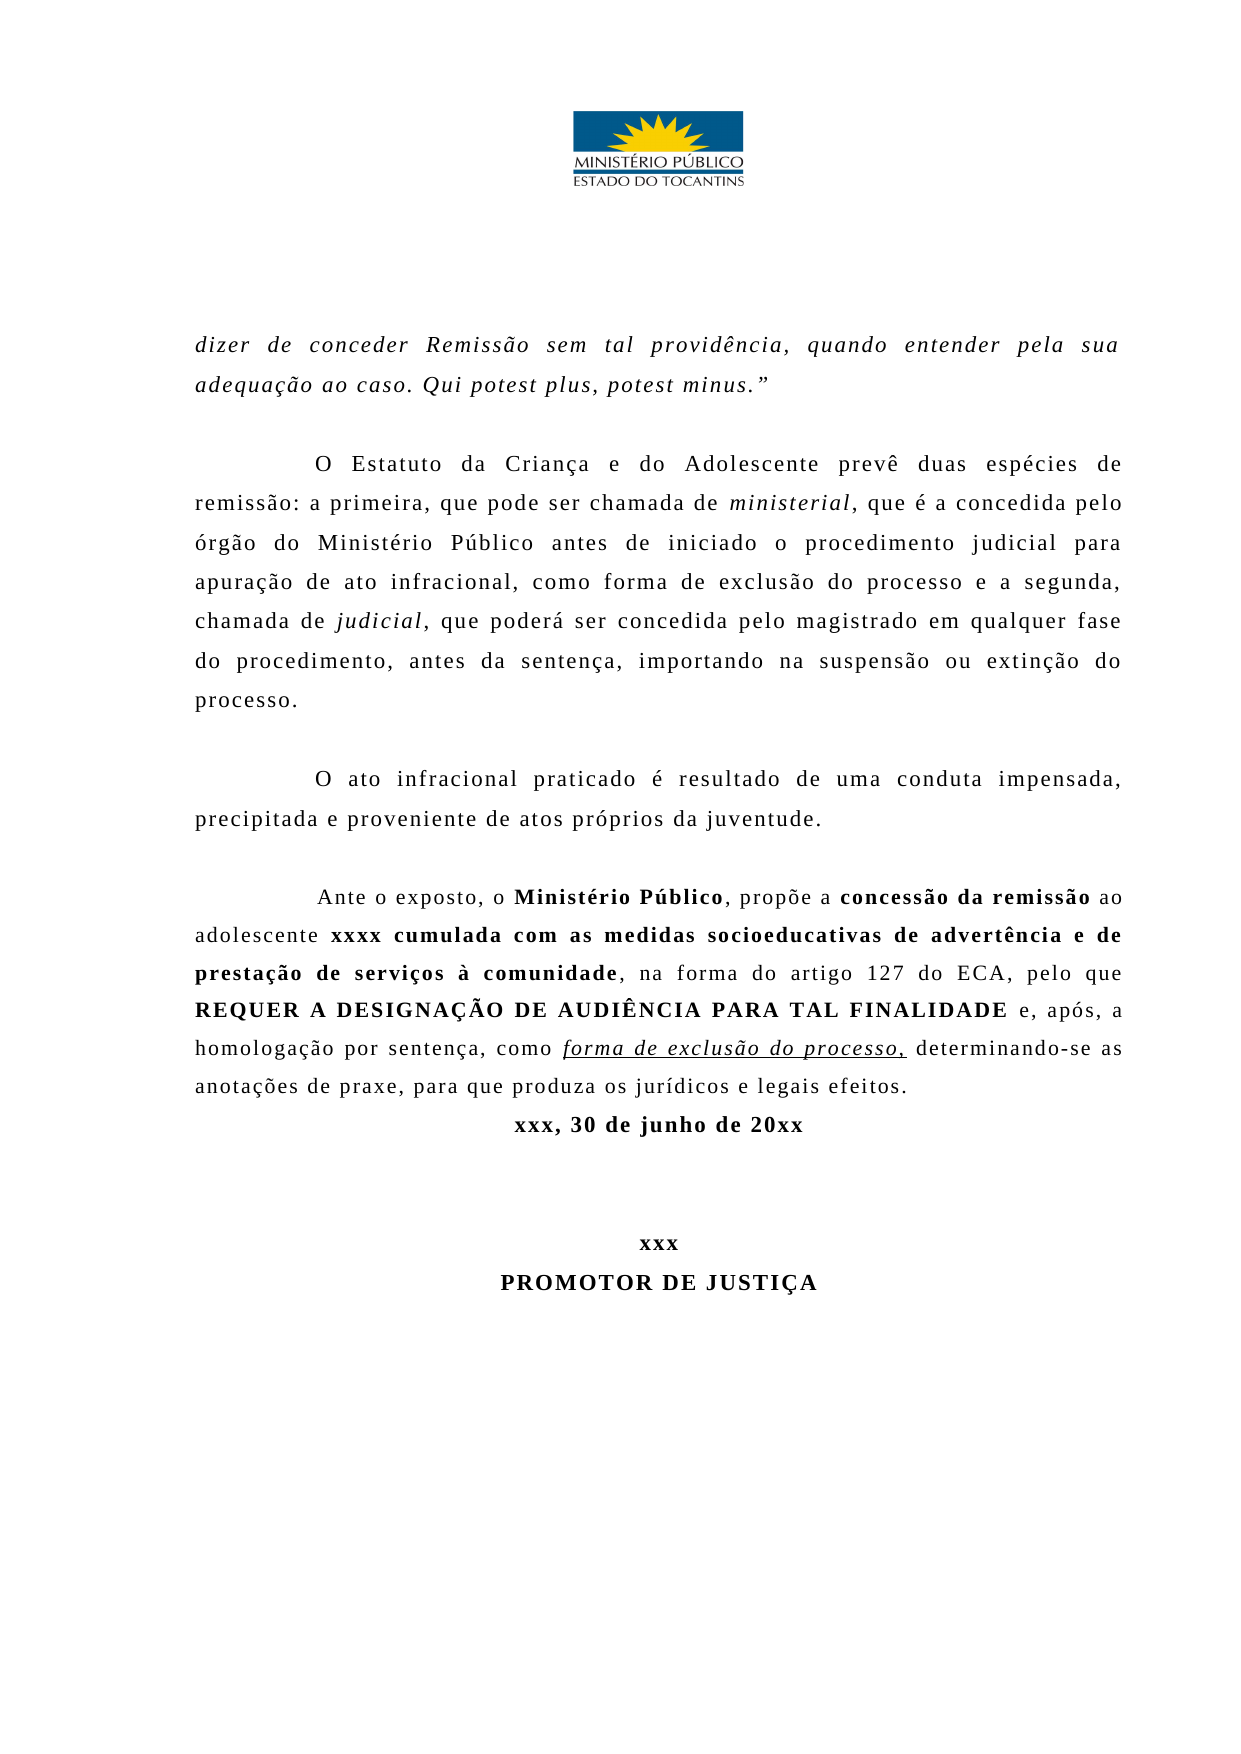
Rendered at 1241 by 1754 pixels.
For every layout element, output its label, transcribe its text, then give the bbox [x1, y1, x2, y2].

picture [573, 111, 744, 186]
text xxx, 30 de junho de 20xx [195, 1111, 1122, 1137]
subtitle xxx [195, 1229, 1122, 1256]
text PROMOTOR DE JUSTIÇA [195, 1269, 1122, 1295]
text dizer de conceder Remissão sem tal providência, quando entender pela sua adequação ao caso. Qui potest plus, potest minus.” [195, 331, 1122, 397]
text Ante o exposto, o Ministério Público, propõe a concessão da remissão ao adolescente xxxx cumulada com as medidas socioeducativas de advertência e de prestação de serviços à comunidade, na forma do artigo 127 do ECA, pelo que REQUER A DESIGNAÇÃO DE AUDIÊNCIA PARA TAL FINALIDADE e, após, a homologação por sentença, como forma de exclusão do processo, determinando-se as anotações de praxe, para que produza os jurídicos e legais efeitos. [195, 884, 1122, 1098]
text O Estatuto da Criança e do Adolescente prevê duas espécies de remissão: a primeira, que pode ser chamada de ministerial, que é a concedida pelo órgão do Ministério Público antes de iniciado o procedimento judicial para apuração de ato infracional, como forma de exclusão do processo e a segunda, chamada de judicial, que poderá ser concedida pelo magistrado em qualquer fase do procedimento, antes da sentença, importando na suspensão ou extinção do processo. [195, 449, 1122, 713]
text O ato infracional praticado é resultado de uma conduta impensada, precipitada e proveniente de atos próprios da juventude. [195, 765, 1122, 831]
